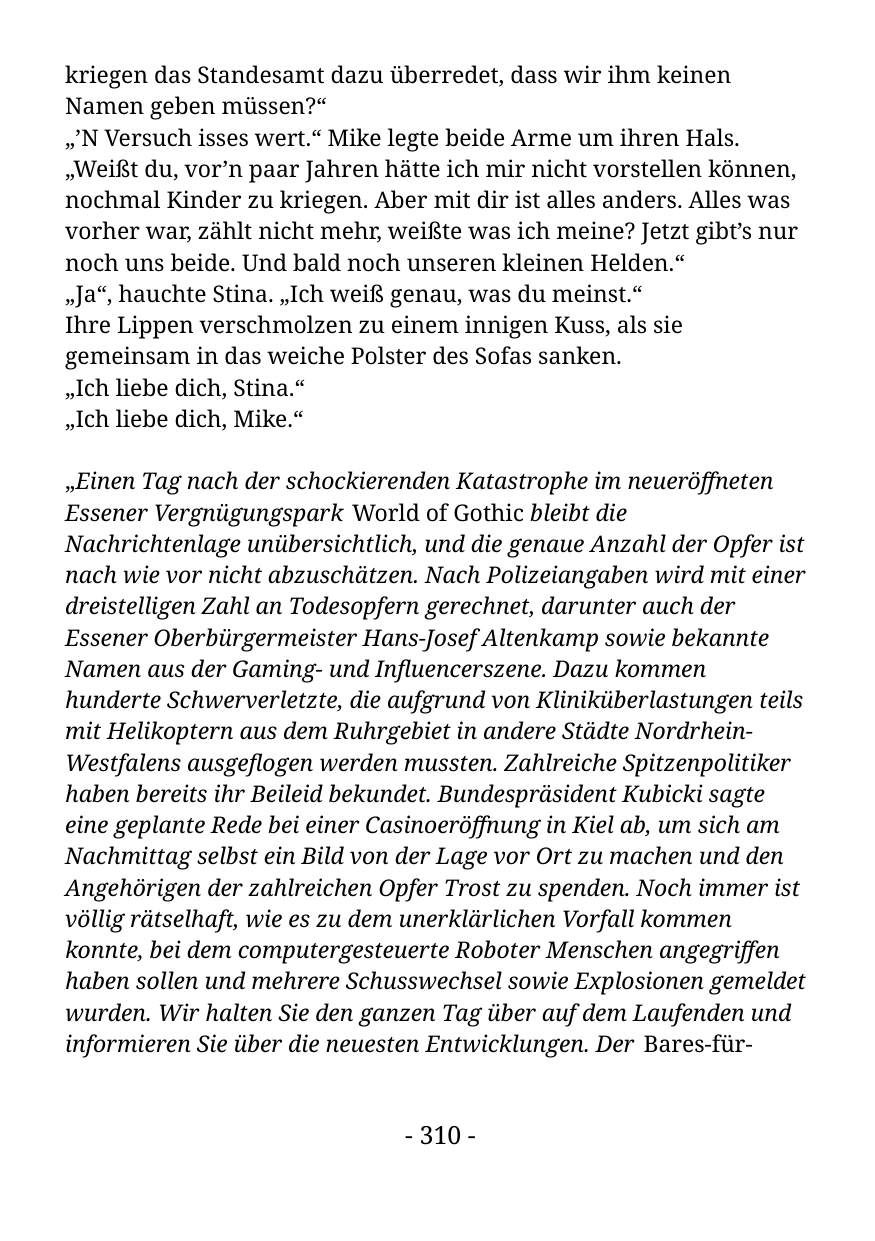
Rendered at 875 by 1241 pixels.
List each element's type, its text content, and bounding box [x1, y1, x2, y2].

text kriegen das Standesamt dazu überredet, dass wir ihm keinen Namen geben müssen?“ „’N Versuch isses wert.“ Mike legte beide Arme um ihren Hals. „Weißt du, vor’n paar Jahren hätte ich mir nicht vorstellen können, nochmal Kinder zu kriegen. Aber mit dir ist alles anders. Alles was vorher war, zählt nicht mehr, weißte was ich meine? Jetzt gibt’s nur noch uns beide. Und bald noch unseren kleinen Helden.“ „Ja“, hauchte Stina. „Ich weiß genau, was du meinst.“ Ihre Lippen verschmolzen zu einem innigen Kuss, als sie gemeinsam in das weiche Polster des Sofas sanken. „Ich liebe dich, Stina.“ „Ich liebe dich, Mike.“ „Einen Tag nach der schockierenden Katastrophe im neueröffneten Essener Vergnügungspark World of Gothic bleibt die Nachrichtenlage unübersichtlich, und die genaue Anzahl der Opfer ist nach wie vor nicht abzuschätzen. Nach Polizeiangaben wird mit einer dreistelligen Zahl an Todesopfern gerechnet, darunter auch der Essener Oberbürgermeister Hans-Josef Altenkamp sowie bekannte Namen aus der Gaming- und Influencerszene. Dazu kommen hunderte Schwerverletzte, die aufgrund von Kliniküberlastungen teils mit Helikoptern aus dem Ruhrgebiet in andere Städte Nordrhein-Westfalens ausgeflogen werden mussten. Zahlreiche Spitzenpolitiker haben bereits ihr Beileid bekundet. Bundespräsident Kubicki sagte eine geplante Rede bei einer Casinoeröffnung in Kiel ab, um sich am Nachmittag selbst ein Bild von der Lage vor Ort zu machen und den Angehörigen der zahlreichen Opfer Trost zu spenden. Noch immer ist völlig rätselhaft, wie es zu dem unerklärlichen Vorfall kommen konnte, bei dem computergesteuerte Roboter Menschen angegriffen haben sollen und mehrere Schusswechsel sowie Explosionen gemeldet wurden. Wir halten Sie den ganzen Tag über auf dem Laufenden und informieren Sie über die neuesten Entwicklungen. Der Bares-für- [65, 59, 809, 1059]
